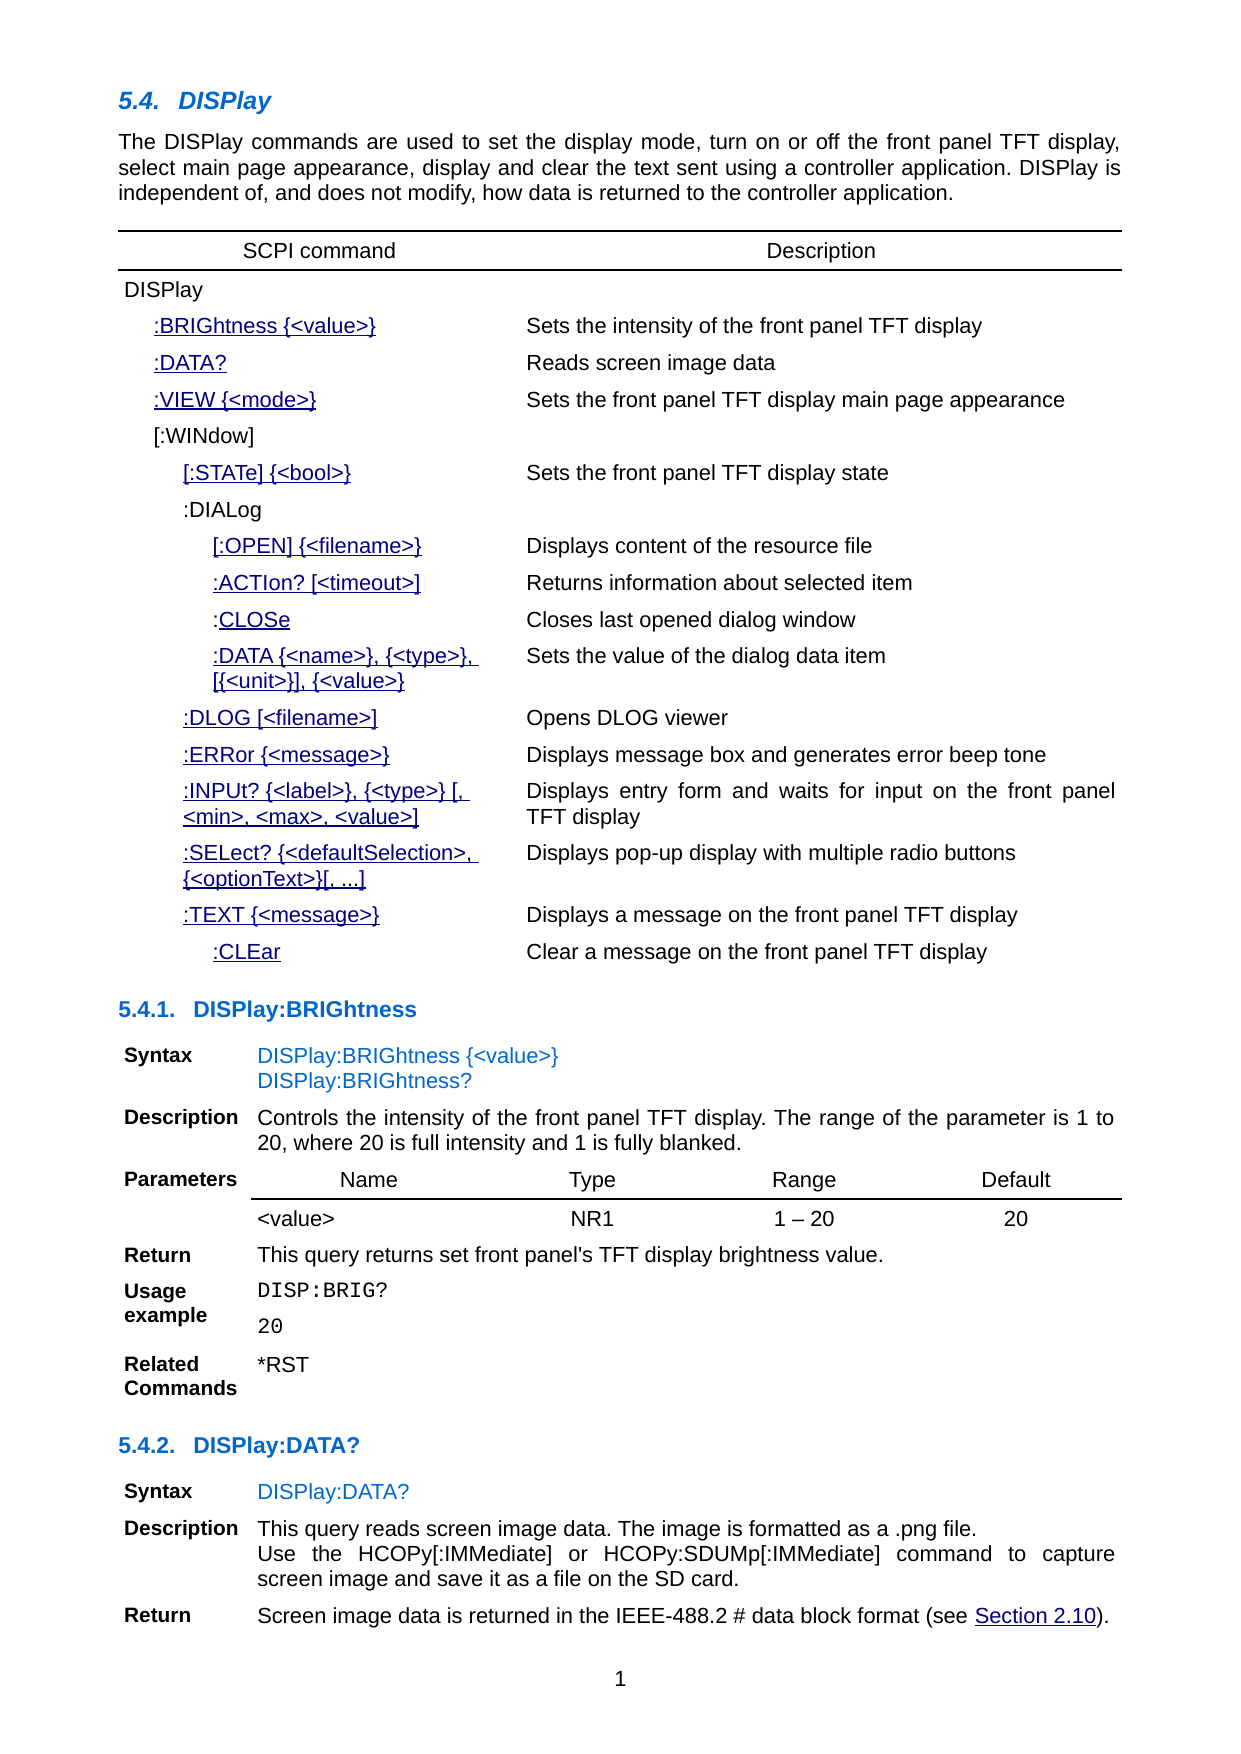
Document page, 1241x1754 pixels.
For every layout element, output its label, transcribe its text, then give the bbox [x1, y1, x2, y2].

table_cell Usage example [118, 1273, 251, 1346]
table_cell Displays message box and generates error beep tone [521, 736, 1122, 773]
table_cell Return [118, 1237, 251, 1273]
table_cell Displays content of the resource file [521, 528, 1122, 564]
subtitle DISPlay:BRIGhtness [118, 996, 1122, 1023]
text The DISPlay commands are used to set the display mode, turn on or off the front panel TFT display, select main page appearance, display and clear the text sent using a controller application. DISPlay is independent of, and does not modify, how data is returned to the controller application. [118, 129, 1122, 205]
table_cell 20 [910, 1200, 1122, 1237]
table_cell 1 – 20 [698, 1200, 910, 1237]
table_header SCPI command [118, 232, 521, 269]
table_cell Name [251, 1161, 486, 1198]
table_cell :CLOSe [118, 601, 521, 637]
table_cell :ACTIon? [<timeout>] [118, 564, 521, 601]
table_cell Reads screen image data [521, 344, 1122, 381]
table_cell :VIEW {<mode>} [118, 381, 521, 417]
table_header Syntax [118, 1473, 251, 1510]
table_cell Displays pop-up display with multiple radio buttons [521, 835, 1122, 896]
table_header Description [521, 232, 1122, 269]
table_cell :BRIGhtness {<value>} [118, 308, 521, 344]
table_cell Controls the intensity of the front panel TFT display. The range of the parameter is 1 to 20, where 20 is full intensity and 1 is fully blanked. [251, 1099, 1122, 1161]
table_cell Description [118, 1099, 251, 1161]
table_cell Opens DLOG viewer [521, 699, 1122, 736]
table_cell DISPlay [118, 271, 521, 307]
table_cell Description [118, 1510, 251, 1597]
table_header DISPlay:DATA? [251, 1473, 1122, 1510]
table_cell Closes last opened dialog window [521, 601, 1122, 637]
table_cell :SELect? {<defaultSelection>, {<optionText>}[, ...] [118, 835, 521, 896]
table_cell [:WINdow] [118, 418, 521, 454]
table_cell :TEXT {<message>} [118, 896, 521, 933]
table_cell Parameters [118, 1161, 251, 1237]
table_cell <value> [251, 1200, 486, 1237]
table_cell Displays entry form and waits for input on the front panel TFT display [521, 773, 1122, 834]
table_cell Sets the front panel TFT display main page appearance [521, 381, 1122, 417]
table_cell Screen image data is returned in the IEEE-488.2 # data block format (see Section 2.10). [251, 1597, 1122, 1634]
table_cell [521, 491, 1122, 527]
table_cell NR1 [486, 1200, 698, 1237]
table_cell :INPUt? {<label>}, {<type>} [, <min>, <max>, <value>] [118, 773, 521, 834]
subtitle DISPlay:DATA? [118, 1432, 1122, 1458]
subtitle DISPlay [118, 86, 1122, 114]
table_cell DISP:BRIG? 20 [251, 1273, 1122, 1346]
table_header DISPlay:BRIGhtness {<value>} DISPlay:BRIGhtness? [251, 1038, 1122, 1099]
table_cell Sets the front panel TFT display state [521, 454, 1122, 491]
table_cell Sets the intensity of the front panel TFT display [521, 308, 1122, 344]
table_cell [:OPEN] {<filename>} [118, 528, 521, 564]
table_cell Type [486, 1161, 698, 1198]
table_cell Related Commands [118, 1346, 251, 1406]
table_cell :CLEar [118, 933, 521, 970]
table_cell Default [910, 1161, 1122, 1198]
table_cell [521, 418, 1122, 454]
table_cell *RST [251, 1346, 1122, 1406]
table_cell :ERRor {<message>} [118, 736, 521, 773]
table_cell Sets the value of the dialog data item [521, 638, 1122, 699]
table_header Syntax [118, 1038, 251, 1099]
table_cell [:STATe] {<bool>} [118, 454, 521, 491]
table_cell Displays a message on the front panel TFT display [521, 896, 1122, 933]
table_cell [521, 271, 1122, 307]
table_cell :DATA {<name>}, {<type>}, [{<unit>}], {<value>} [118, 638, 521, 699]
table_cell :DATA? [118, 344, 521, 381]
table_cell Clear a message on the front panel TFT display [521, 933, 1122, 970]
table_cell Range [698, 1161, 910, 1198]
table_cell This query reads screen image data. The image is formatted as a .png file. Use the HCOPy[:IMMediate] or HCOPy:SDUMp[:IMMediate] command to capture screen image and save it as a file on the SD card. [251, 1510, 1122, 1597]
table_cell :DIALog [118, 491, 521, 527]
table_cell Returns information about selected item [521, 564, 1122, 601]
table_cell This query returns set front panel's TFT display brightness value. [251, 1237, 1122, 1273]
table_cell Return [118, 1597, 251, 1634]
table_cell :DLOG [<filename>] [118, 699, 521, 736]
